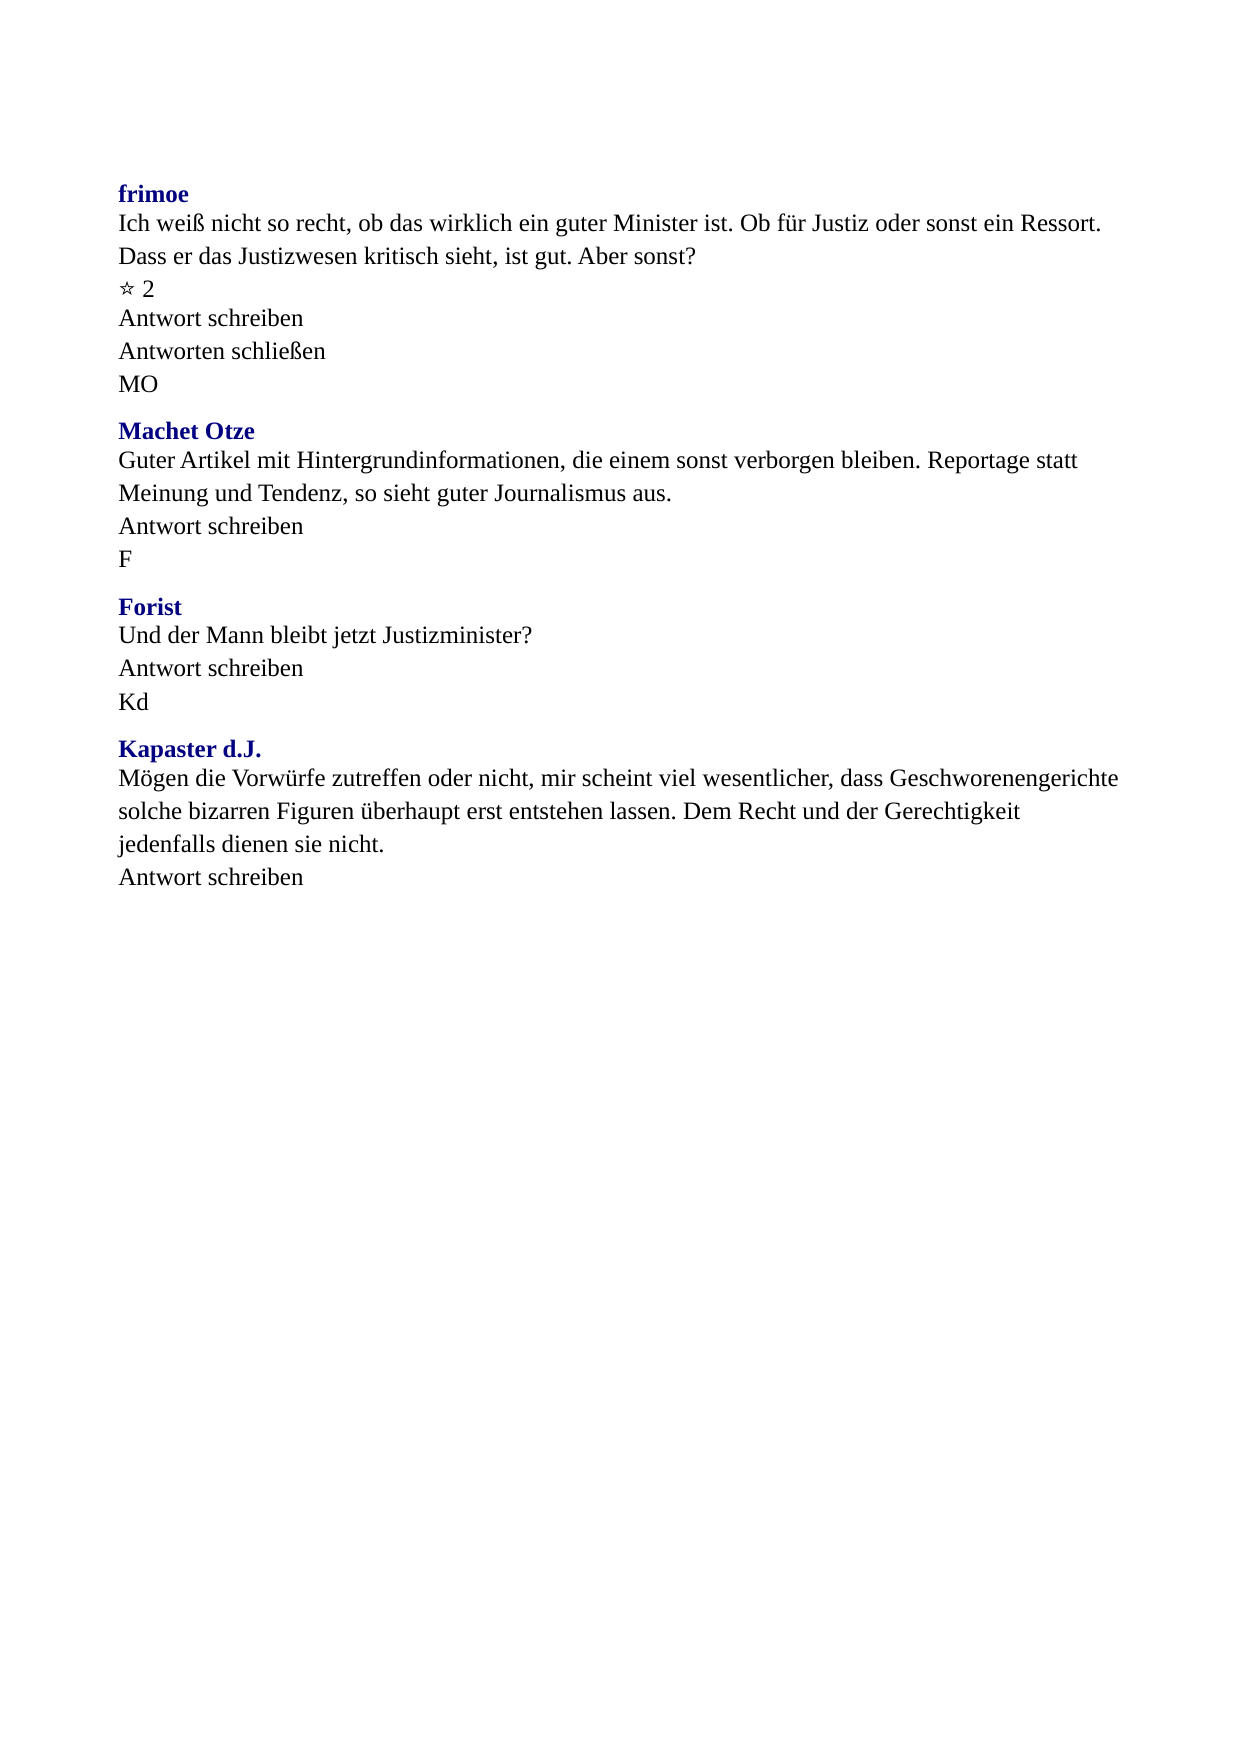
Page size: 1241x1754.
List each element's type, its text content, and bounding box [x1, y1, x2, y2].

text MO [118, 369, 1122, 397]
subtitle Forist [118, 592, 1122, 621]
text Antwort schreiben [118, 862, 1122, 891]
text Kd [118, 687, 1122, 715]
text ⭐️ 2 [118, 274, 1122, 303]
text Antwort schreiben [118, 303, 1122, 331]
subtitle Machet Otze [118, 416, 1122, 445]
text Und der Mann bleibt jetzt Justizminister? [118, 621, 1122, 649]
text F [118, 544, 1122, 573]
text Guter Artikel mit Hintergrundinformationen, die einem sonst verborgen bleiben. Reportage statt Meinung und Tendenz, so sieht guter Journalismus aus. [118, 445, 1122, 507]
text Antwort schreiben [118, 653, 1122, 682]
text Mögen die Vorwürfe zutreffen oder nicht, mir scheint viel wesentlicher, dass Geschworenengerichte solche bizarren Figuren überhaupt erst entstehen lassen. Dem Recht und der Gerechtigkeit jedenfalls dienen sie nicht. [118, 763, 1122, 858]
text Ich weiß nicht so recht, ob das wirklich ein guter Minister ist. Ob für Justiz oder sonst ein Ressort. Dass er das Justizwesen kritisch sieht, ist gut. Aber sonst? [118, 208, 1122, 270]
subtitle frimoe [118, 179, 1122, 208]
text Antworten schließen [118, 336, 1122, 364]
subtitle Kapaster d.J. [118, 734, 1122, 763]
text Antwort schreiben [118, 511, 1122, 540]
